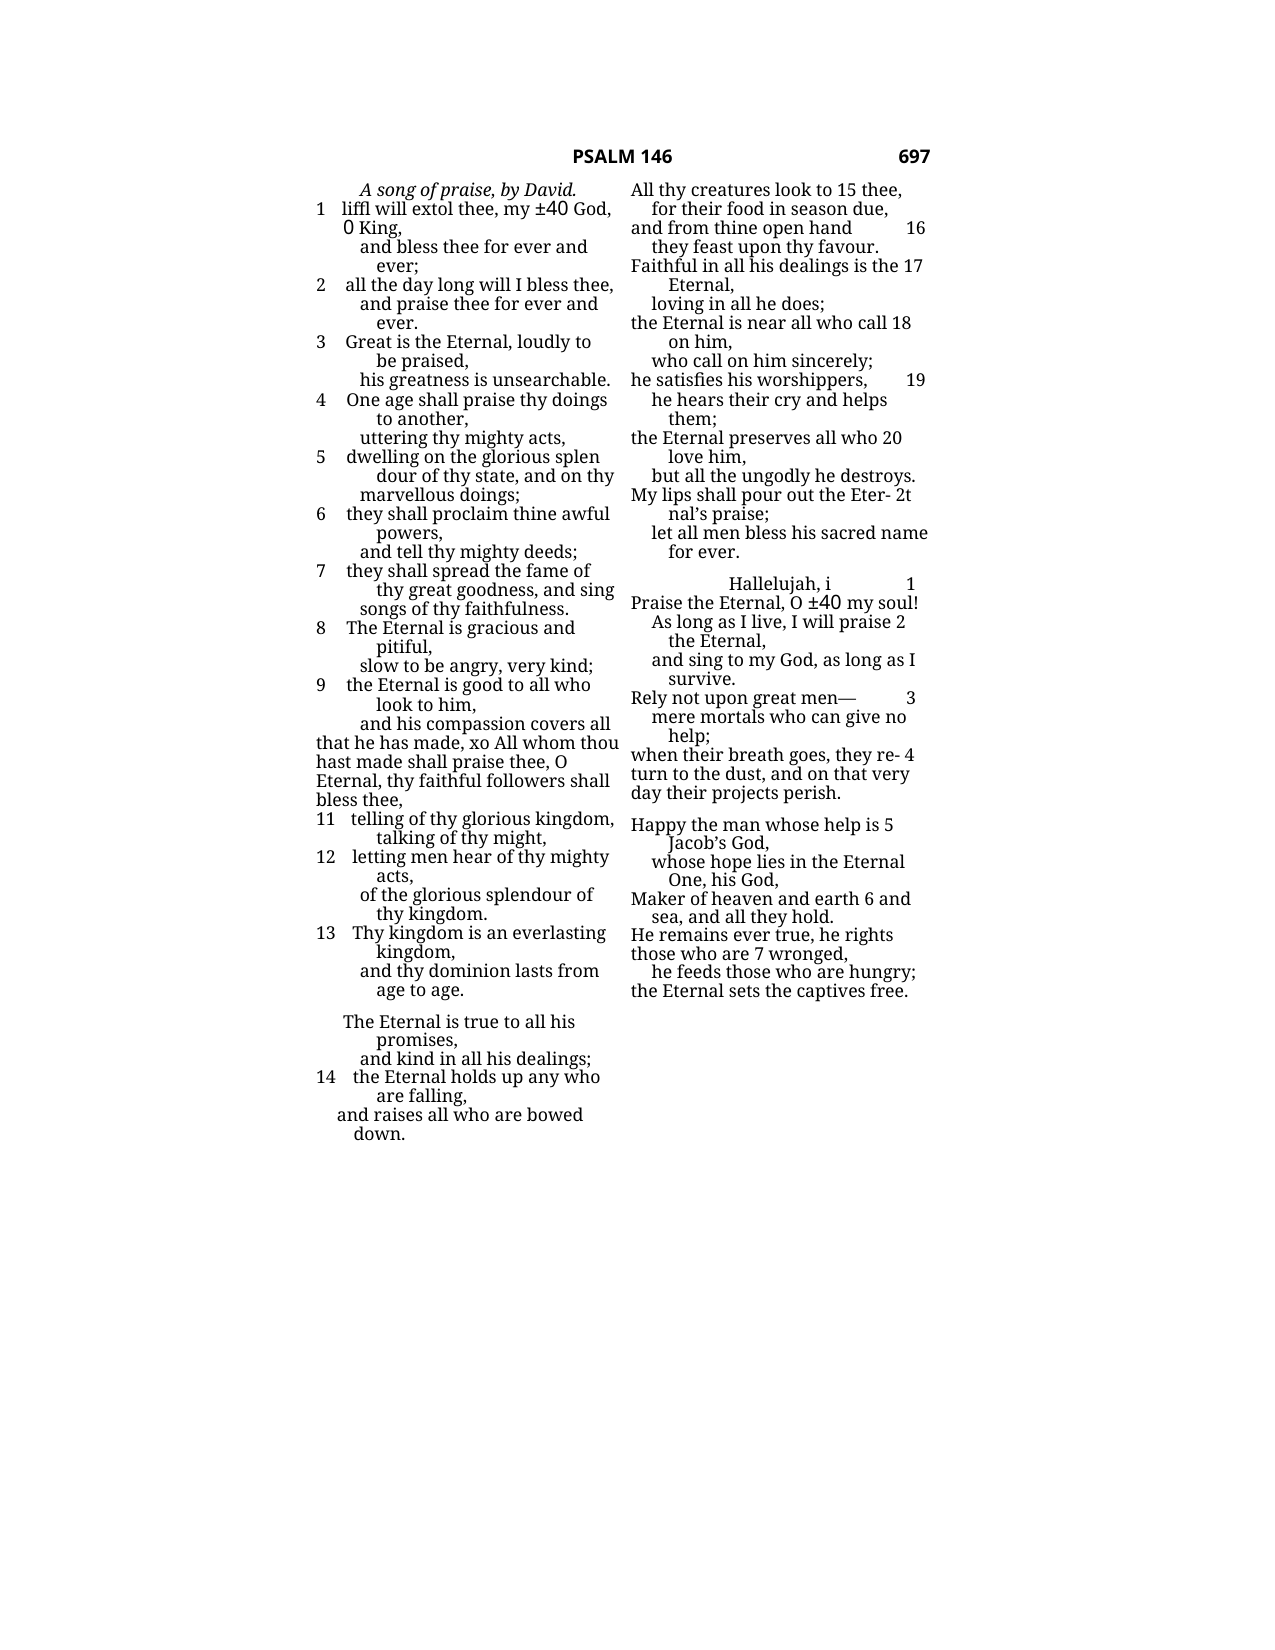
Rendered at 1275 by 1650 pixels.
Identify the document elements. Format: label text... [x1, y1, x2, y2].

text and praise thee for ever and ever. [359, 295, 620, 333]
list letting men hear of thy mighty [316, 848, 620, 867]
text the Eternal is near all who call 18 on him, [631, 314, 935, 353]
text whose hope lies in the Eternal One, his God, [651, 853, 935, 890]
text As long as I live, I will praise 2 the Eternal, [651, 613, 935, 651]
text He remains ever true, he rights those who are 7 wronged, [631, 927, 935, 964]
text promises, [359, 1032, 620, 1051]
text All thy creatures look to 15 thee, [631, 181, 935, 200]
text are falling, [359, 1087, 620, 1106]
text and sing to my God, as long as I survive. [651, 651, 935, 689]
text the Eternal sets the captives free. [631, 982, 935, 1001]
list they shall proclaim thine awful [316, 505, 620, 524]
list the Eternal is good to all who [316, 677, 620, 696]
text uttering thy mighty acts, [359, 429, 620, 448]
list The Eternal is gracious and [316, 619, 620, 638]
text but all the ungodly he de­stroys. [651, 467, 935, 486]
list One age shall praise thy doings [316, 391, 620, 410]
text let all men bless his sacred name for ever. [651, 524, 935, 562]
text and from thine open hand 16 [631, 219, 935, 238]
text be praised, [359, 353, 620, 372]
text Maker of heaven and earth 6 and sea, and all they hold. [631, 890, 935, 927]
text and raises all who are bowed down. [337, 1106, 620, 1144]
text and bless thee for ever and ever; [359, 238, 620, 276]
list Thy kingdom is an everlasting [316, 924, 620, 943]
text thy great goodness, and sing songs of thy faithful­ness. [359, 581, 620, 619]
text who call on him sincerely; [651, 353, 935, 372]
text to another, [359, 410, 620, 429]
text kingdom, [359, 943, 620, 963]
text The Eternal is true to all his [343, 1014, 620, 1032]
text Praise the Eternal, O ±40 my soul! [631, 594, 935, 613]
text Happy the man whose help is 5 Jacob’s God, [631, 816, 935, 853]
text and kind in all his dealings; [359, 1051, 620, 1069]
list all the day long will I bless thee, [316, 276, 620, 295]
text when their breath goes, they re- 4 turn to the dust, and on that very day their projects perish. [631, 746, 935, 803]
text look to him, [359, 696, 620, 715]
text he hears their cry and helps them; [651, 391, 935, 429]
list liffl will extol thee, my ±40 God, 0 King, [316, 200, 620, 238]
text powers, [359, 524, 620, 543]
text Hallelujah, i 1 [728, 575, 935, 594]
text slow to be angry, very kind; [359, 658, 620, 677]
list telling of thy glorious kingdom, [316, 810, 620, 829]
text the Eternal preserves all who 20 love him, [631, 429, 935, 467]
list dwelling on the glorious splen­ [316, 448, 620, 467]
text and tell thy mighty deeds; [359, 543, 620, 562]
text and his compassion covers all that he has made, xo All whom thou hast made shall praise thee, O Eternal, thy faithful followers shall bless thee, [316, 715, 620, 810]
text My lips shall pour out the Eter- 2t nal’s praise; [631, 486, 935, 524]
text he feeds those who are hungry; [651, 964, 935, 982]
list they shall spread the fame of [316, 562, 620, 581]
text his greatness is unsearchable. [359, 372, 620, 391]
text A song of praise, by David. [359, 181, 620, 200]
text talking of thy might, [359, 829, 620, 848]
text and thy dominion lasts from age to age. [359, 963, 620, 1001]
text pitiful, [359, 638, 620, 658]
text Faithful in all his dealings is the 17 Eternal, [631, 257, 935, 295]
text for their food in season due, [651, 200, 935, 219]
text he satisfies his worshippers, 19 [631, 372, 935, 391]
text acts, [359, 867, 620, 886]
text they feast upon thy favour. [651, 238, 935, 257]
list Great is the Eternal, loudly to [316, 333, 620, 353]
text loving in all he does; [651, 295, 935, 314]
text dour of thy state, and on thy marvellous doings; [359, 467, 620, 505]
text mere mortals who can give no help; [651, 708, 935, 746]
text Rely not upon great men— 3 [631, 689, 935, 708]
text of the glorious splendour of thy kingdom. [359, 886, 620, 924]
list the Eternal holds up any who [316, 1069, 620, 1087]
